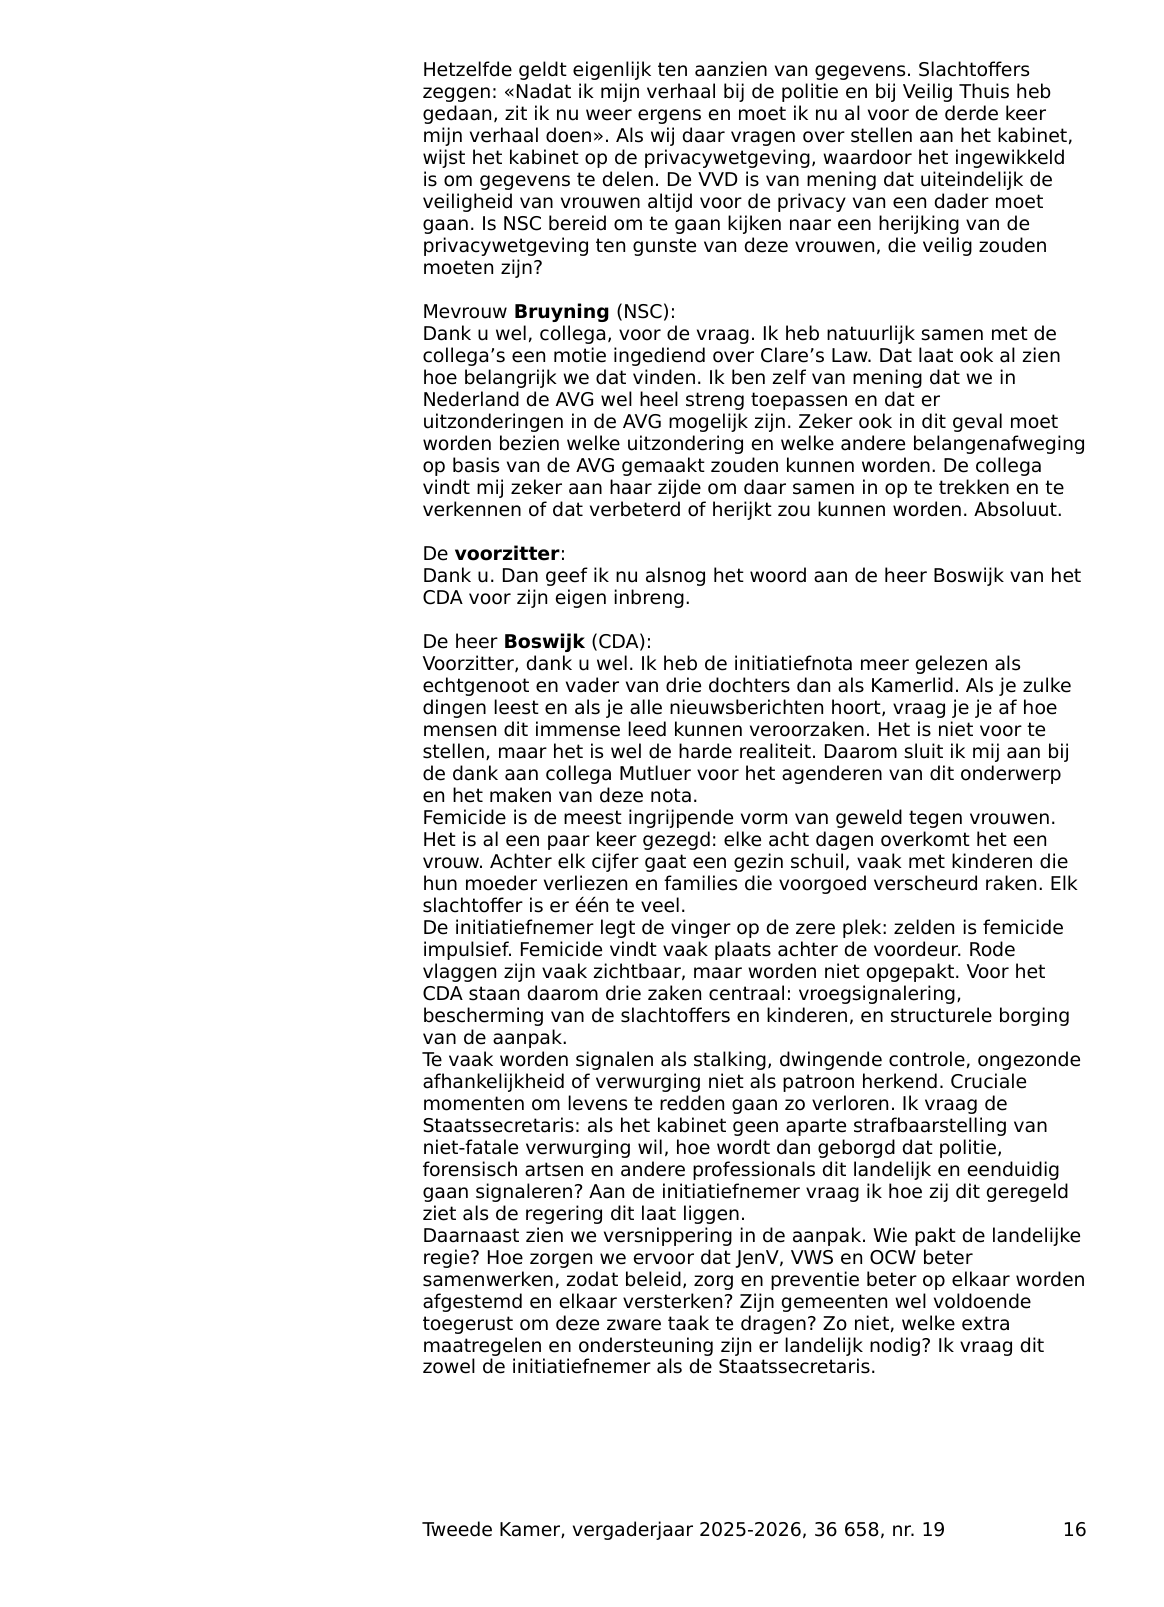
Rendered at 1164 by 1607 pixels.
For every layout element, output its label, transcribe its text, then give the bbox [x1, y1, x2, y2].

text Femicide is de meest ingrijpende vorm van geweld tegen vrouwen. Het is al een paar keer gezegd: elke acht dagen overkomt het een vrouw. Achter elk cijfer gaat een gezin schuil, vaak met kinderen die hun moeder verliezen en families die voorgoed verscheurd raken. Elk slachtoffer is er één te veel. [422, 807, 1087, 917]
text Mevrouw Bruyning (NSC): [422, 301, 1087, 323]
text Dank u. Dan geef ik nu alsnog het woord aan de heer Boswijk van het CDA voor zijn eigen inbreng. [422, 565, 1087, 609]
text Voorzitter, dank u wel. Ik heb de initiatiefnota meer gelezen als echtgenoot en vader van drie dochters dan als Kamerlid. Als je zulke dingen leest en als je alle nieuwsberichten hoort, vraag je je af hoe mensen dit immense leed kunnen veroorzaken. Het is niet voor te stellen, maar het is wel de harde realiteit. Daarom sluit ik mij aan bij de dank aan collega Mutluer voor het agenderen van dit onderwerp en het maken van deze nota. [422, 653, 1087, 807]
text De initiatiefnemer legt de vinger op de zere plek: zelden is femicide impulsief. Femicide vindt vaak plaats achter de voordeur. Rode vlaggen zijn vaak zichtbaar, maar worden niet opgepakt. Voor het CDA staan daarom drie zaken centraal: vroegsignalering, bescherming van de slachtoffers en kinderen, en structurele borging van de aanpak. [422, 917, 1087, 1049]
text Hetzelfde geldt eigenlijk ten aanzien van gegevens. Slachtoffers zeggen: «Nadat ik mijn verhaal bij de politie en bij Veilig Thuis heb gedaan, zit ik nu weer ergens en moet ik nu al voor de derde keer mijn verhaal doen». Als wij daar vragen over stellen aan het kabinet, wijst het kabinet op de privacywetgeving, waardoor het ingewikkeld is om gegevens te delen. De VVD is van mening dat uiteindelijk de veiligheid van vrouwen altijd voor de privacy van een dader moet gaan. Is NSC bereid om te gaan kijken naar een herijking van de privacywetgeving ten gunste van deze vrouwen, die veilig zouden moeten zijn? [422, 59, 1087, 279]
text De voorzitter: [422, 543, 1087, 565]
text Dank u wel, collega, voor de vraag. Ik heb natuurlijk samen met de collega’s een motie ingediend over Clare’s Law. Dat laat ook al zien hoe belangrijk we dat vinden. Ik ben zelf van mening dat we in Nederland de AVG wel heel streng toepassen en dat er uitzonderingen in de AVG mogelijk zijn. Zeker ook in dit geval moet worden bezien welke uitzondering en welke andere belangenafweging op basis van de AVG gemaakt zouden kunnen worden. De collega vindt mij zeker aan haar zijde om daar samen in op te trekken en te verkennen of dat verbeterd of herijkt zou kunnen worden. Absoluut. [422, 323, 1087, 521]
text Daarnaast zien we versnippering in de aanpak. Wie pakt de landelijke regie? Hoe zorgen we ervoor dat JenV, VWS en OCW beter samenwerken, zodat beleid, zorg en preventie beter op elkaar worden afgestemd en elkaar versterken? Zijn gemeenten wel voldoende toegerust om deze zware taak te dragen? Zo niet, welke extra maatregelen en ondersteuning zijn er landelijk nodig? Ik vraag dit zowel de initiatiefnemer als de Staatssecretaris. [422, 1224, 1087, 1378]
text De heer Boswijk (CDA): [422, 631, 1087, 653]
text Te vaak worden signalen als stalking, dwingende controle, ongezonde afhankelijkheid of verwurging niet als patroon herkend. Cruciale momenten om levens te redden gaan zo verloren. Ik vraag de Staatssecretaris: als het kabinet geen aparte strafbaarstelling van niet-fatale verwurging wil, hoe wordt dan geborgd dat politie, forensisch artsen en andere professionals dit landelijk en eenduidig gaan signaleren? Aan de initiatiefnemer vraag ik hoe zij dit geregeld ziet als de regering dit laat liggen. [422, 1049, 1087, 1224]
